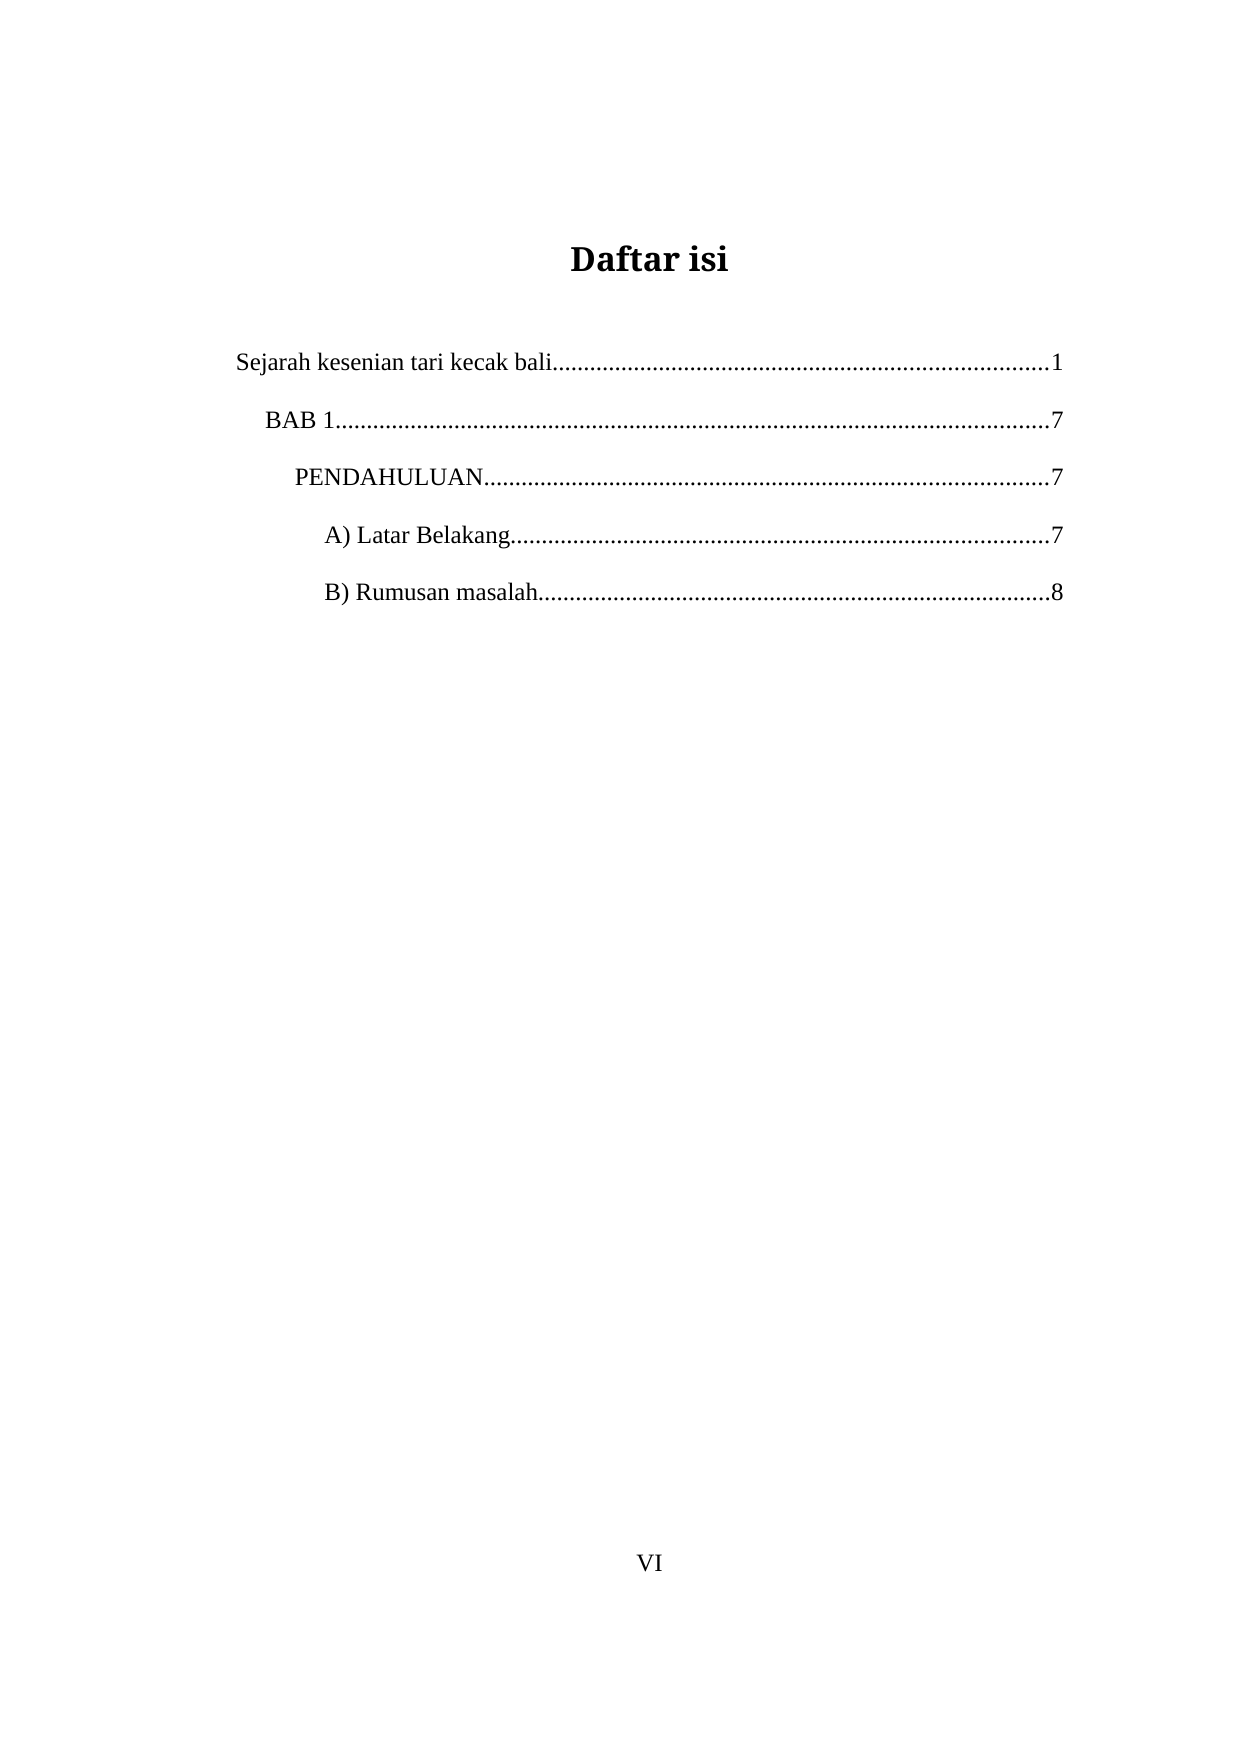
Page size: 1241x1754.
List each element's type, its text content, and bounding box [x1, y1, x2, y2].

subtitle Daftar isi [236, 236, 1063, 281]
text Sejarah kesenian tari kecak bali 1 [236, 347, 1063, 376]
text B) Rumusan masalah 8 [324, 577, 1063, 606]
text PENDAHULUAN 7 [294, 462, 1063, 491]
text A) Latar Belakang 7 [324, 520, 1063, 549]
text BAB 1 7 [265, 405, 1063, 434]
